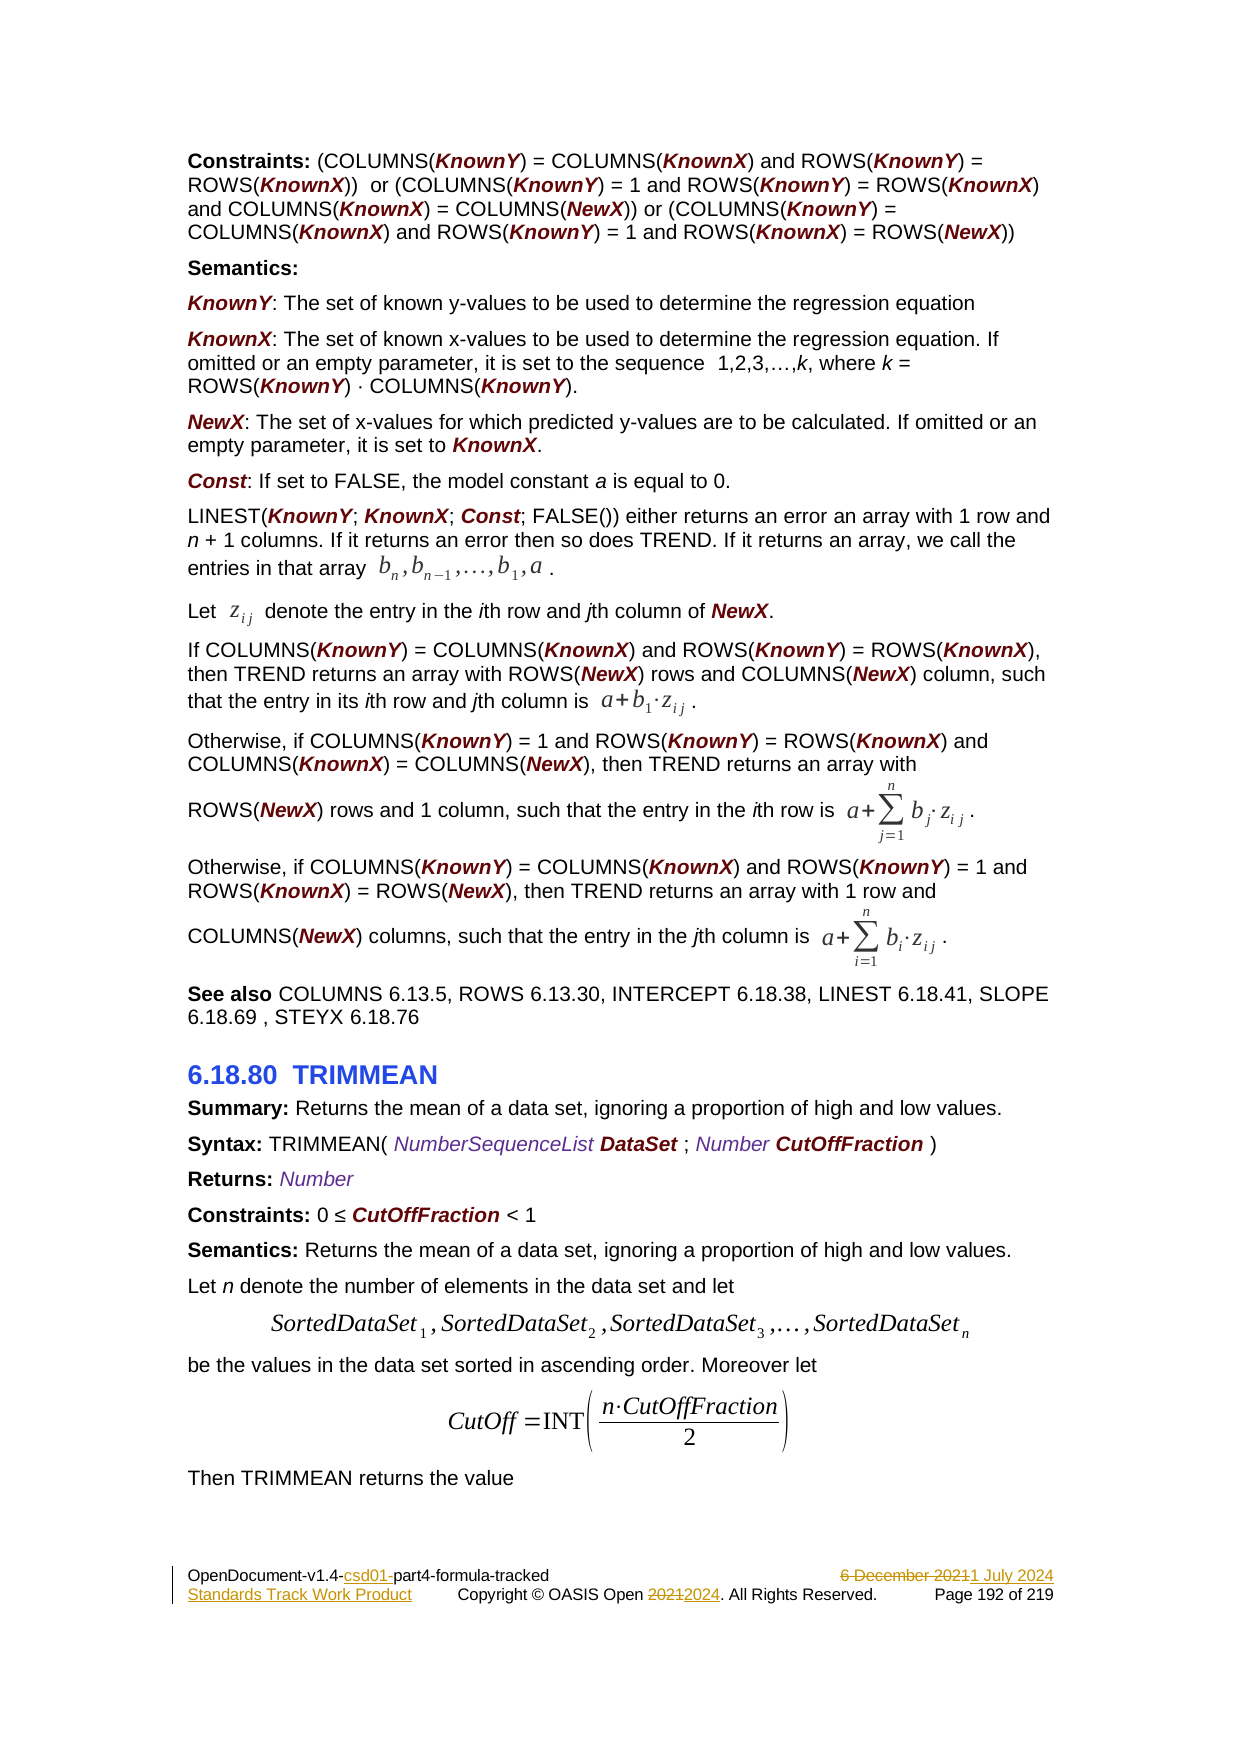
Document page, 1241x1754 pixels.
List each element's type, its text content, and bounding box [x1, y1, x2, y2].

text Let n denote the number of elements in the data set and let [187, 1274, 1053, 1298]
text Summary: Returns the mean of a data set, ignoring a proportion of high and low values. [187, 1096, 1053, 1120]
text Otherwise, if COLUMNS(KnownY) = COLUMNS(KnownX) and ROWS(KnownY) = 1 and ROWS(KnownX) = ROWS(NewX), then TREND returns an array with 1 row and COLUMNS(NewX) columns, such that the entry in the jth column is . [187, 856, 1053, 970]
text LINEST(KnownY; KnownX; Const; FALSE()) either returns an error an array with 1 row and n + 1 columns. If it returns an error then so does TREND. If it returns an array, we call the entries in that array . [187, 505, 1053, 583]
text Constraints: (COLUMNS(KnownY) = COLUMNS(KnownX) and ROWS(KnownY) = ROWS(KnownX)) or (COLUMNS(KnownY) = 1 and ROWS(KnownY) = ROWS(KnownX) and COLUMNS(KnownX) = COLUMNS(NewX)) or (COLUMNS(KnownY) = COLUMNS(KnownX) and ROWS(KnownY) = 1 and ROWS(KnownX) = ROWS(NewX)) [187, 150, 1053, 244]
text If COLUMNS(KnownY) = COLUMNS(KnownX) and ROWS(KnownY) = ROWS(KnownX), then TREND returns an array with ROWS(NewX) rows and COLUMNS(NewX) column, such that the entry in its ith row and jth column is . [187, 639, 1053, 717]
text KnownY: The set of known y-values to be used to determine the regression equation [187, 292, 1053, 315]
subtitle TRIMMEAN [187, 1060, 1053, 1090]
text Const: If set to FALSE, the model constant a is equal to 0. [187, 469, 1053, 493]
text Constraints: 0 ≤ CutOffFraction < 1 [187, 1203, 1053, 1227]
text Otherwise, if COLUMNS(KnownY) = 1 and ROWS(KnownY) = ROWS(KnownX) and COLUMNS(KnownX) = COLUMNS(NewX), then TREND returns an array with ROWS(NewX) rows and 1 column, such that the entry in the ith row is . [187, 729, 1053, 844]
text Let denote the entry in the ith row and jth column of NewX. [187, 595, 1053, 627]
text Semantics: Returns the mean of a data set, ignoring a proportion of high and low values. [187, 1239, 1053, 1262]
text KnownX: The set of known x-values to be used to determine the regression equation. If omitted or an empty parameter, it is set to the sequence 1,2,3,…,k, where k = ROWS(KnownY) ∙ COLUMNS(KnownY). [187, 327, 1053, 398]
text Syntax: TRIMMEAN( NumberSequenceList DataSet ; Number CutOffFraction ) [187, 1132, 1053, 1156]
text Returns: Number [187, 1168, 1053, 1191]
text be the values in the data set sorted in ascending order. Moreover let [187, 1353, 1053, 1377]
text Semantics: [187, 256, 1053, 280]
text See also COLUMNS 6.13.5, ROWS 6.13.30, INTERCEPT 6.18.38, LINEST 6.18.41, SLOPE 6.18.69 , STEYX 6.18.76 [187, 982, 1053, 1029]
text NewX: The set of x-values for which predicted y-values are to be calculated. If omitted or an empty parameter, it is set to KnownX. [187, 410, 1053, 457]
text Then TRIMMEAN returns the value [187, 1467, 1053, 1490]
